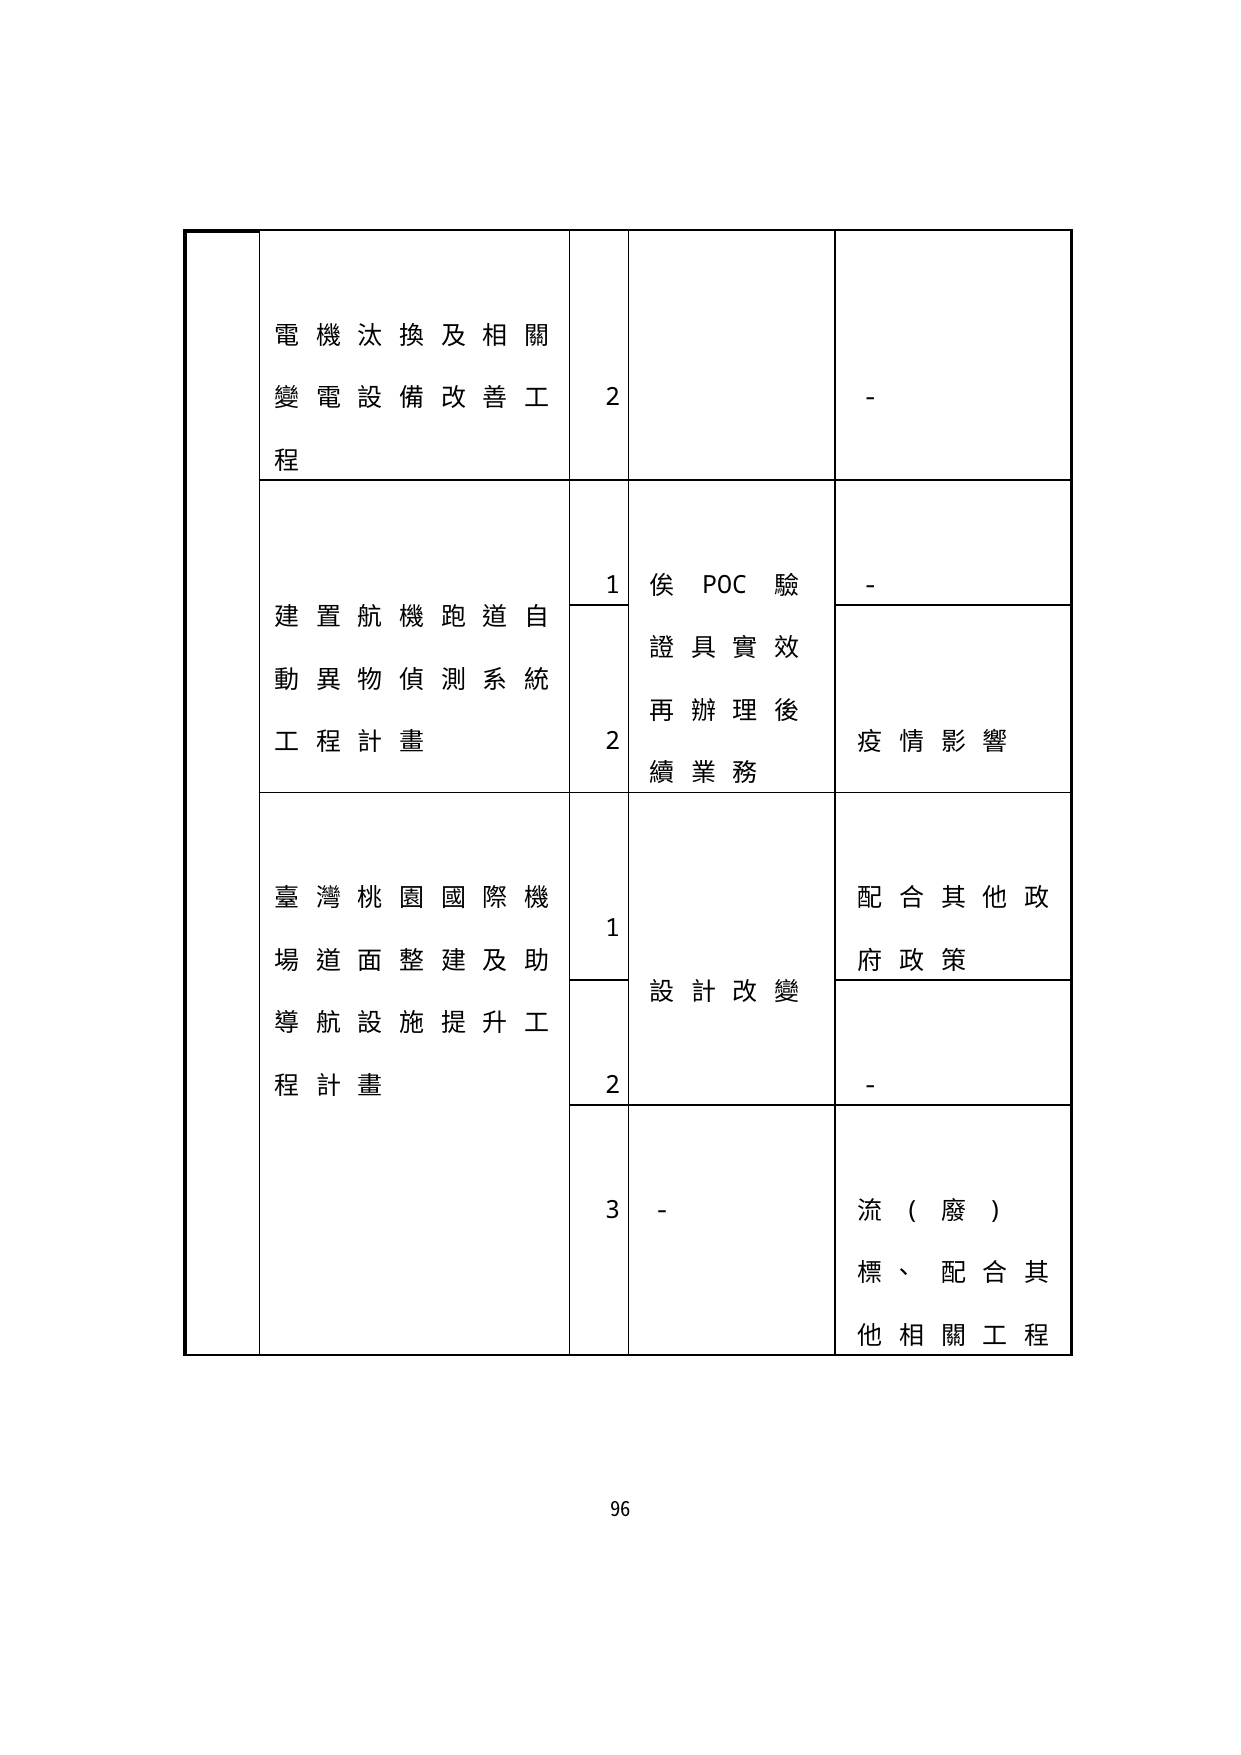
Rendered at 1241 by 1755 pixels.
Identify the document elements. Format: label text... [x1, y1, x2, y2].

table_cell 流(廢)標、配合其他相關工程 [836, 1106, 1070, 1354]
table_cell 配合其他政府政策 [836, 793, 1070, 979]
table_cell 3 [570, 1106, 628, 1354]
table_cell - [836, 981, 1070, 1104]
table_cell 建置航機跑道自動異物偵測系統工程計畫 [260, 481, 569, 792]
table_cell 俟POC驗證具實效再辦理後續業務 [629, 481, 834, 792]
table_cell 電機汰換及相關變電設備改善工程 [260, 231, 569, 479]
table_cell 1 [570, 793, 628, 979]
table_cell 2 [570, 606, 628, 792]
table_cell [187, 233, 259, 1354]
table_cell 2 [570, 231, 628, 479]
table_cell 設計改變 [629, 793, 834, 1104]
table_cell 臺灣桃園國際機場道面整建及助導航設施提升工程計畫 [260, 793, 569, 1354]
table_cell 疫情影響 [836, 606, 1070, 792]
table_cell - [629, 1106, 834, 1354]
table_cell 2 [570, 981, 628, 1104]
table_cell - [836, 481, 1070, 604]
table_cell 1 [570, 481, 628, 604]
table_cell [629, 231, 834, 479]
table_cell - [836, 231, 1070, 479]
